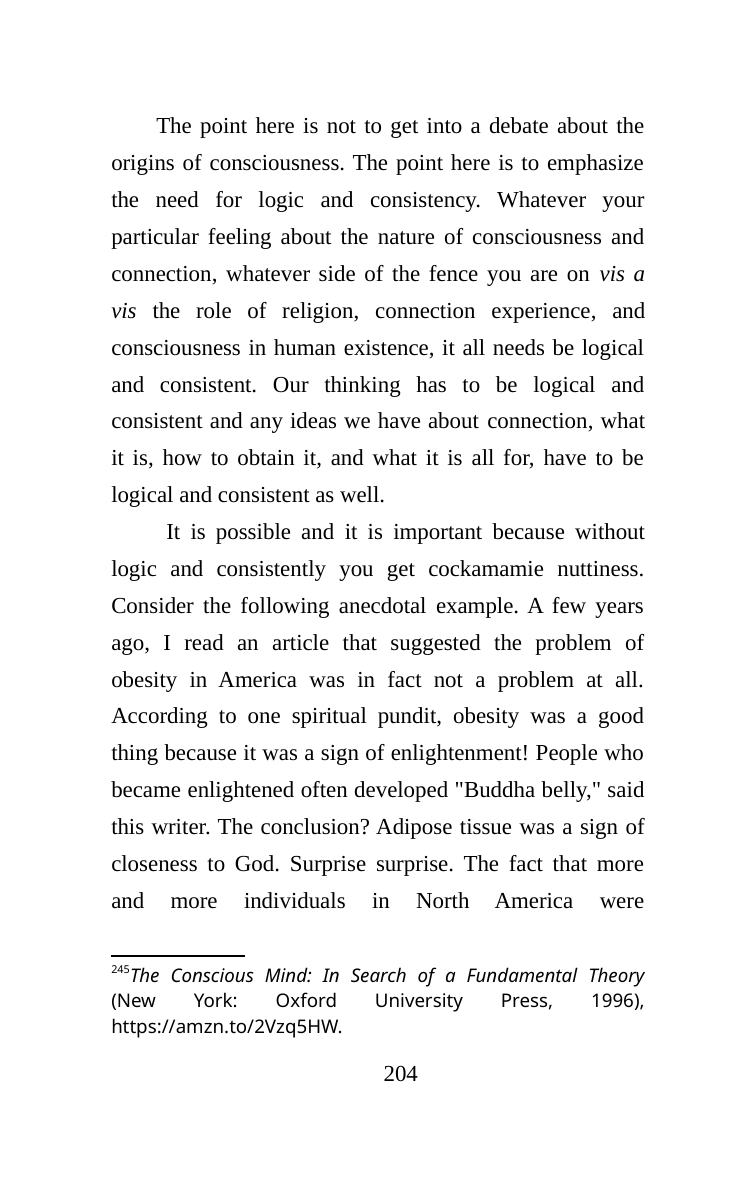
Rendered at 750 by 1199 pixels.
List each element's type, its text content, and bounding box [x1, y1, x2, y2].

text The Conscious Mind: In Search of a Fundamental Theory (New York: Oxford University Press, 1996), https://amzn.to/2Vzq5HW. [111, 962, 645, 1039]
text The point here is not to get into a debate about the origins of consciousness. The point here is to emphasize the need for logic and consistency. Whatever your particular feeling about the nature of consciousness and connection, whatever side of the fence you are on vis a vis the role of religion, connection experience, and consciousness in human existence, it all needs be logical and consistent. Our thinking has to be logical and consistent and any ideas we have about connection, what it is, how to obtain it, and what it is all for, have to be logical and consistent as well. [111, 112, 645, 508]
text It is possible and it is important because without logic and consistently you get cockamamie nuttiness. Consider the following anecdotal example. A few years ago, I read an article that suggested the problem of obesity in America was in fact not a problem at all. According to one spiritual pundit, obesity was a good thing because it was a sign of enlightenment! People who became enlightened often developed "Buddha belly," said this writer. The conclusion? Adipose tissue was a sign of closeness to God. Surprise surprise. The fact that more and more individuals in North America were [111, 518, 645, 913]
